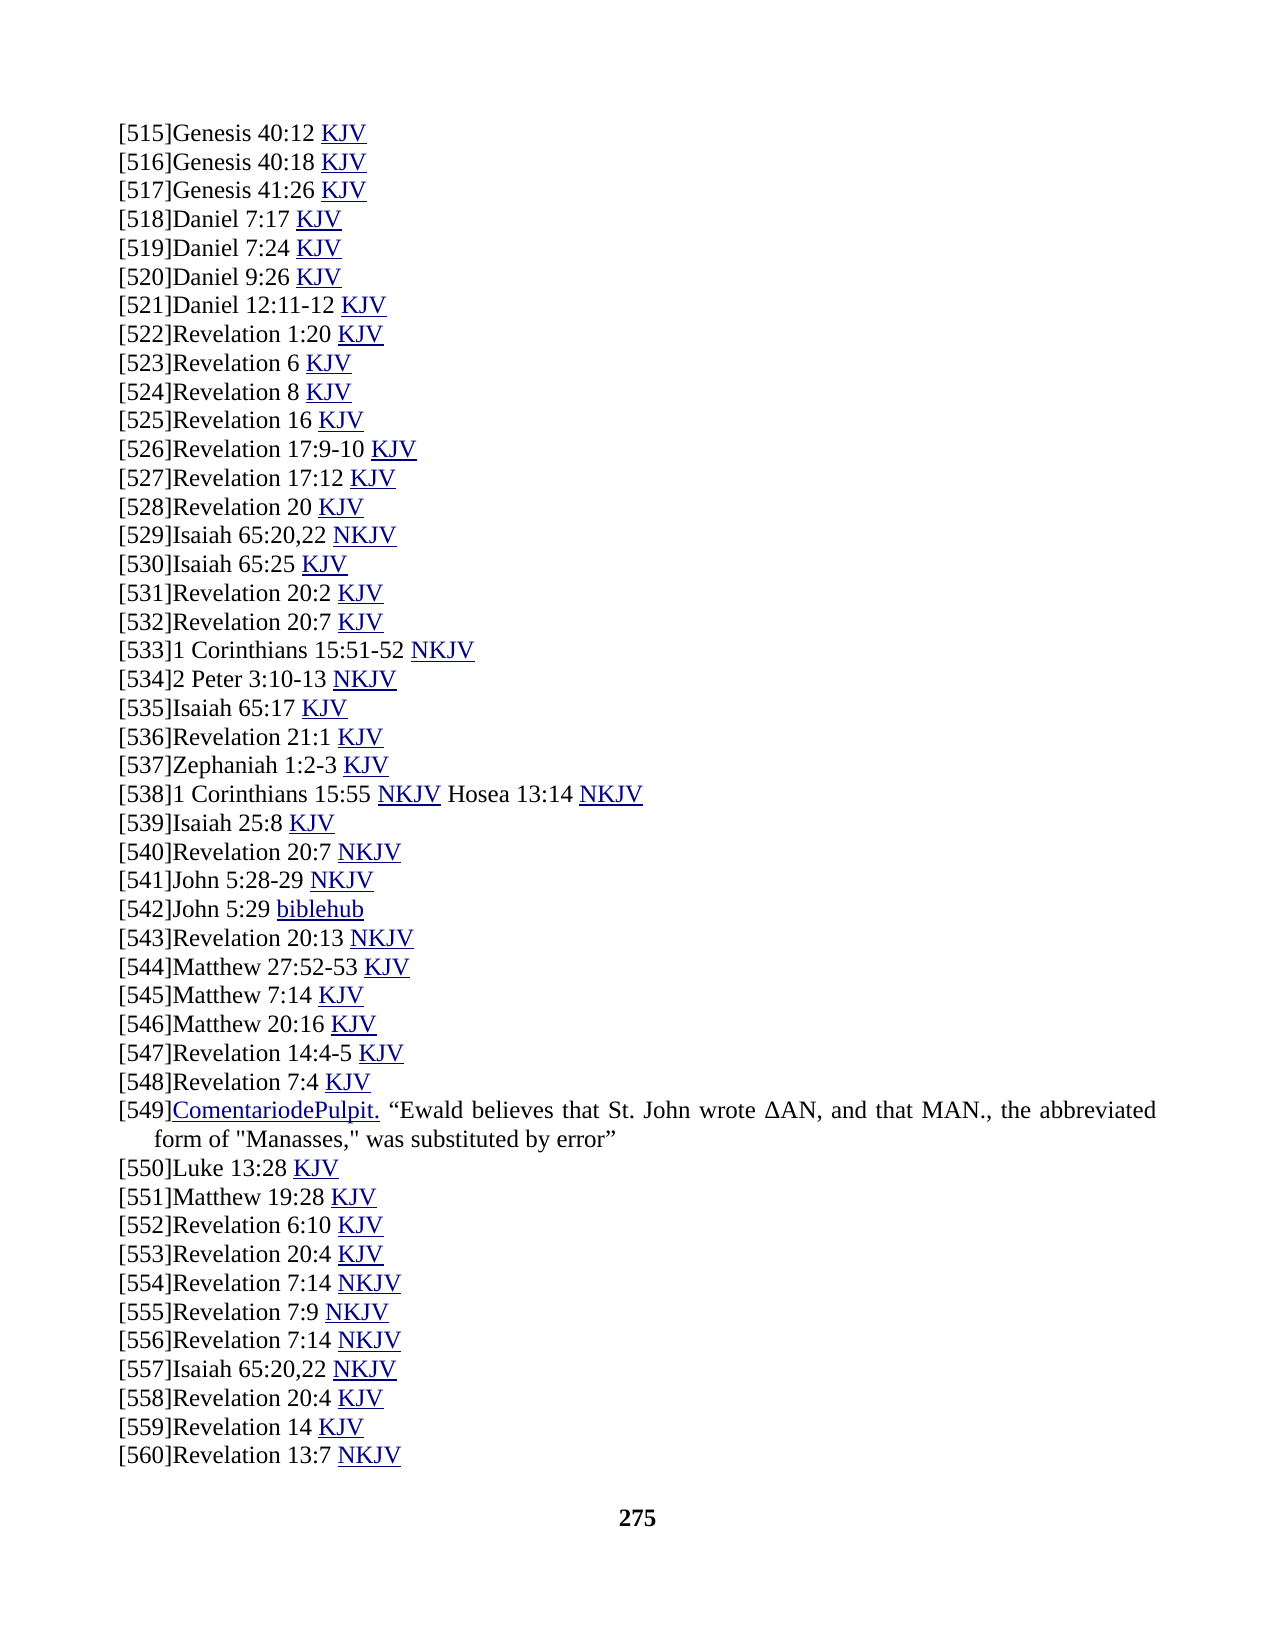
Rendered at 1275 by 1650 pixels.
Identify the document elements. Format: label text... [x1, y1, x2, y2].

text Isaiah 25:8 KJV [118, 808, 1157, 837]
text 1 Corinthians 15:51-52 NKJV [118, 636, 1157, 664]
text Matthew 27:52-53 KJV [118, 952, 1157, 981]
text Revelation 14:4-5 KJV [118, 1038, 1157, 1067]
text Revelation 1:20 KJV [118, 319, 1157, 348]
text Revelation 7:14 NKJV [118, 1268, 1157, 1297]
text Revelation 20:4 KJV [118, 1239, 1157, 1268]
text ComentariodePulpit. “Ewald believes that St. John wrote ΔΑΝ, and that MAN., the abbreviated form of "Manasses," was substituted by error” [118, 1096, 1157, 1153]
text Revelation 21:1 KJV [118, 722, 1157, 751]
text Isaiah 65:17 KJV [118, 693, 1157, 722]
text Isaiah 65:25 KJV [118, 549, 1157, 578]
text Revelation 20 KJV [118, 492, 1157, 521]
text Genesis 40:12 KJV [118, 118, 1157, 147]
text Zephaniah 1:2-3 KJV [118, 751, 1157, 779]
text Revelation 20:4 KJV [118, 1383, 1157, 1412]
text Isaiah 65:20,22 NKJV [118, 1354, 1157, 1383]
text Revelation 8 KJV [118, 377, 1157, 406]
text Revelation 7:14 NKJV [118, 1326, 1157, 1354]
text 2 Peter 3:10-13 NKJV [118, 664, 1157, 693]
text Daniel 9:26 KJV [118, 262, 1157, 291]
text Revelation 20:2 KJV [118, 578, 1157, 607]
text Matthew 19:28 KJV [118, 1182, 1157, 1211]
text John 5:28-29 NKJV [118, 866, 1157, 894]
text Revelation 6 KJV [118, 348, 1157, 377]
text John 5:29 biblehub [118, 894, 1157, 923]
text Revelation 13:7 NKJV [118, 1441, 1157, 1469]
text Revelation 17:9-10 KJV [118, 434, 1157, 463]
text Revelation 20:13 NKJV [118, 923, 1157, 952]
text Luke 13:28 KJV [118, 1153, 1157, 1182]
text Revelation 6:10 KJV [118, 1211, 1157, 1239]
text Revelation 14 KJV [118, 1412, 1157, 1441]
text Revelation 17:12 KJV [118, 463, 1157, 492]
text Revelation 20:7 KJV [118, 607, 1157, 636]
text Matthew 20:16 KJV [118, 1009, 1157, 1038]
text Daniel 12:11-12 KJV [118, 291, 1157, 319]
text Revelation 20:7 NKJV [118, 837, 1157, 866]
text Daniel 7:17 KJV [118, 204, 1157, 233]
text Daniel 7:24 KJV [118, 233, 1157, 262]
text Matthew 7:14 KJV [118, 981, 1157, 1009]
text Revelation 16 KJV [118, 406, 1157, 434]
text Isaiah 65:20,22 NKJV [118, 521, 1157, 549]
text Revelation 7:4 KJV [118, 1067, 1157, 1096]
text Genesis 41:26 KJV [118, 176, 1157, 204]
text Revelation 7:9 NKJV [118, 1297, 1157, 1326]
text 1 Corinthians 15:55 NKJV Hosea 13:14 NKJV [118, 779, 1157, 808]
text Genesis 40:18 KJV [118, 147, 1157, 176]
